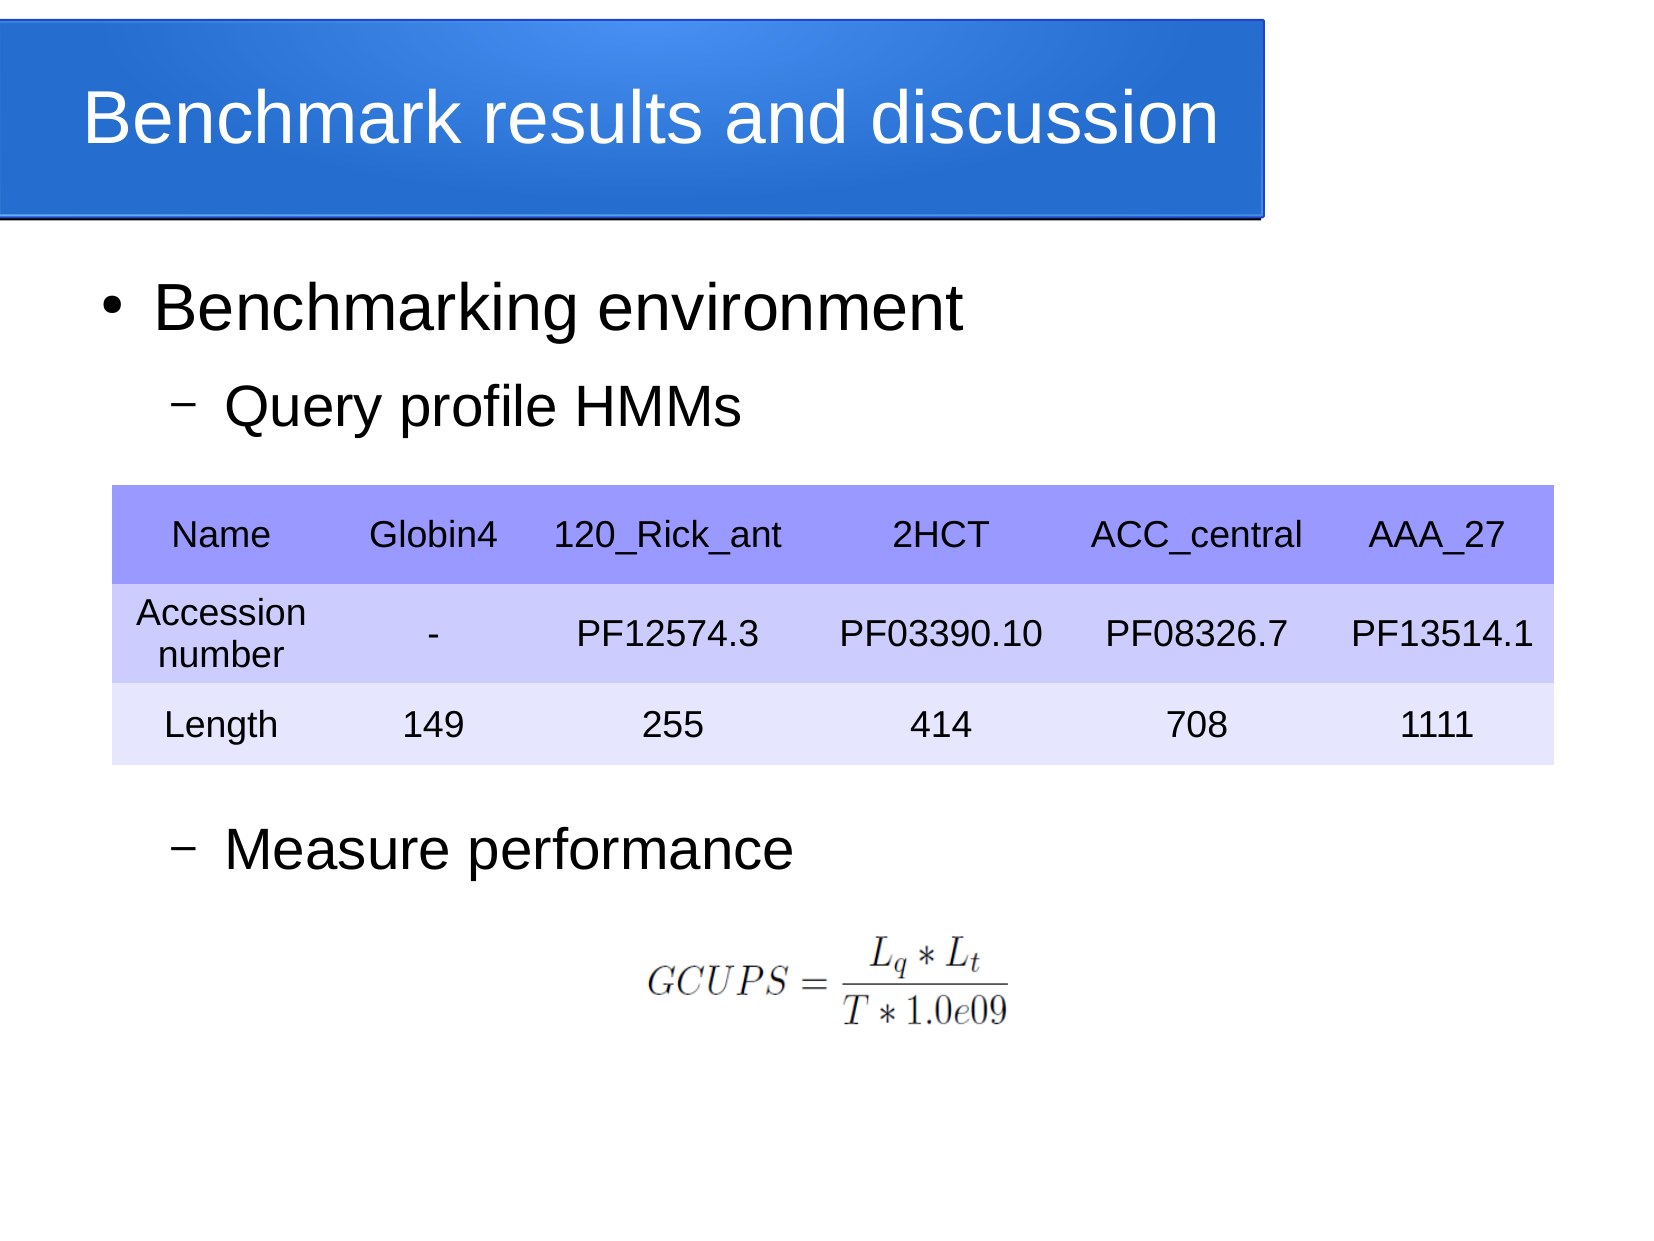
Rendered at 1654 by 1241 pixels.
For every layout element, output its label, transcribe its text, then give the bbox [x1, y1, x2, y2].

table_cell PF13514.1 [1321, 584, 1554, 683]
list Benchmarking environment Query profile HMMs Measure performance [82, 269, 1538, 1201]
table_cell 708 [1073, 683, 1321, 765]
table_cell 255 [537, 683, 809, 765]
table_header 120_Rick_ant [537, 485, 809, 584]
table_cell 149 [330, 683, 537, 765]
table_header Globin4 [330, 485, 537, 584]
table_cell PF03390.10 [809, 584, 1073, 683]
picture [639, 915, 1027, 1042]
table_cell 414 [809, 683, 1073, 765]
table_cell PF12574.3 [537, 584, 809, 683]
table_cell - [330, 584, 537, 683]
table_header ACC_central [1073, 485, 1321, 584]
table_cell Length [112, 683, 330, 765]
table_cell PF08326.7 [1073, 584, 1321, 683]
table_header AAA_27 [1321, 485, 1554, 584]
table_header 2HCT [809, 485, 1073, 584]
table_header Name [112, 485, 330, 584]
table_cell Accession number [112, 584, 330, 683]
table_cell 1111 [1321, 683, 1554, 765]
title Benchmark results and discussion [82, 25, 1250, 211]
